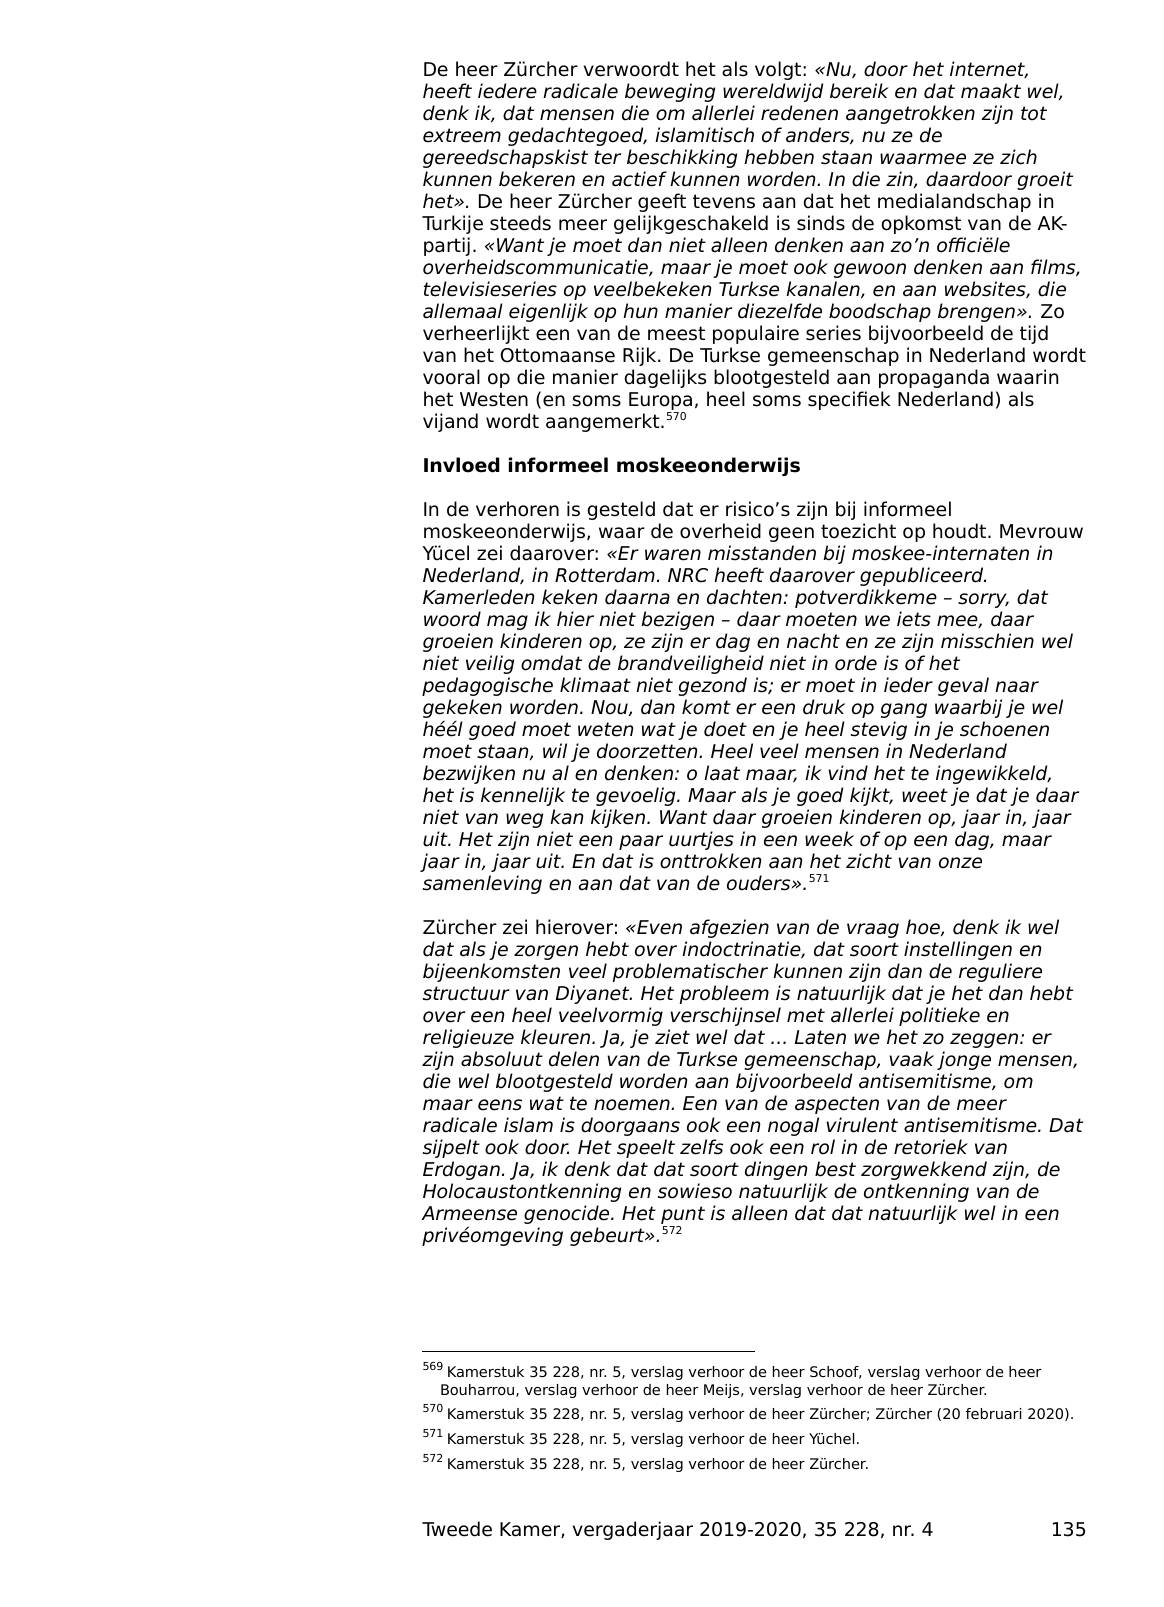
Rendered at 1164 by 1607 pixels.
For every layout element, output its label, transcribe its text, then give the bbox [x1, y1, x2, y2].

text In de verhoren is gesteld dat er risico’s zijn bij informeel moskeeonderwijs, waar de overheid geen toezicht op houdt. Mevrouw Yücel zei daarover: «Er waren misstanden bij moskee-internaten in Nederland, in Rotterdam. NRC heeft daarover gepubliceerd. Kamerleden keken daarna en dachten: potverdikkeme – sorry, dat woord mag ik hier niet bezigen – daar moeten we iets mee, daar groeien kinderen op, ze zijn er dag en nacht en ze zijn misschien wel niet veilig omdat de brandveiligheid niet in orde is of het pedagogische klimaat niet gezond is; er moet in ieder geval naar gekeken worden. Nou, dan komt er een druk op gang waarbij je wel héél goed moet weten wat je doet en je heel stevig in je schoenen moet staan, wil je doorzetten. Heel veel mensen in Nederland bezwijken nu al en denken: o laat maar, ik vind het te ingewikkeld, het is kennelijk te gevoelig. Maar als je goed kijkt, weet je dat je daar niet van weg kan kijken. Want daar groeien kinderen op, jaar in, jaar uit. Het zijn niet een paar uurtjes in een week of op een dag, maar jaar in, jaar uit. En dat is onttrokken aan het zicht van onze samenleving en aan dat van de ouders». [422, 499, 1087, 895]
subtitle Invloed informeel moskeeonderwijs [422, 455, 1087, 477]
text Kamerstuk 35 228, nr. 5, verslag verhoor de heer Zürcher. [422, 1452, 1087, 1474]
text Kamerstuk 35 228, nr. 5, verslag verhoor de heer Zürcher; Zürcher (20 februari 2020). [422, 1402, 1087, 1424]
text Kamerstuk 35 228, nr. 5, verslag verhoor de heer Yüchel. [422, 1427, 1087, 1449]
text Zürcher zei hierover: «Even afgezien van de vraag hoe, denk ik wel dat als je zorgen hebt over indoctrinatie, dat soort instellingen en bijeenkomsten veel problematischer kunnen zijn dan de reguliere structuur van Diyanet. Het probleem is natuurlijk dat je het dan hebt over een heel veelvormig verschijnsel met allerlei politieke en religieuze kleuren. Ja, je ziet wel dat ... Laten we het zo zeggen: er zijn absoluut delen van de Turkse gemeenschap, vaak jonge mensen, die wel blootgesteld worden aan bijvoorbeeld antisemitisme, om maar eens wat te noemen. Een van de aspecten van de meer radicale islam is doorgaans ook een nogal virulent antisemitisme. Dat sijpelt ook door. Het speelt zelfs ook een rol in de retoriek van Erdogan. Ja, ik denk dat dat soort dingen best zorgwekkend zijn, de Holocaustontkenning en sowieso natuurlijk de ontkenning van de Armeense genocide. Het punt is alleen dat dat natuurlijk wel in een privéomgeving gebeurt». [422, 917, 1087, 1247]
text Kamerstuk 35 228, nr. 5, verslag verhoor de heer Schoof, verslag verhoor de heer Bouharrou, verslag verhoor de heer Meijs, verslag verhoor de heer Zürcher. [422, 1360, 1087, 1399]
text De heer Zürcher verwoordt het als volgt: «Nu, door het internet, heeft iedere radicale beweging wereldwijd bereik en dat maakt wel, denk ik, dat mensen die om allerlei redenen aangetrokken zijn tot extreem gedachtegoed, islamitisch of anders, nu ze de gereedschapskist ter beschikking hebben staan waarmee ze zich kunnen bekeren en actief kunnen worden. In die zin, daardoor groeit het». De heer Zürcher geeft tevens aan dat het medialandschap in Turkije steeds meer gelijkgeschakeld is sinds de opkomst van de AK-partij. «Want je moet dan niet alleen denken aan zo’n officiële overheidscommunicatie, maar je moet ook gewoon denken aan films, televisieseries op veelbekeken Turkse kanalen, en aan websites, die allemaal eigenlijk op hun manier diezelfde boodschap brengen». Zo verheerlijkt een van de meest populaire series bijvoorbeeld de tijd van het Ottomaanse Rijk. De Turkse gemeenschap in Nederland wordt vooral op die manier dagelijks blootgesteld aan propaganda waarin het Westen (en soms Europa, heel soms specifiek Nederland) als vijand wordt aangemerkt. [422, 59, 1087, 433]
